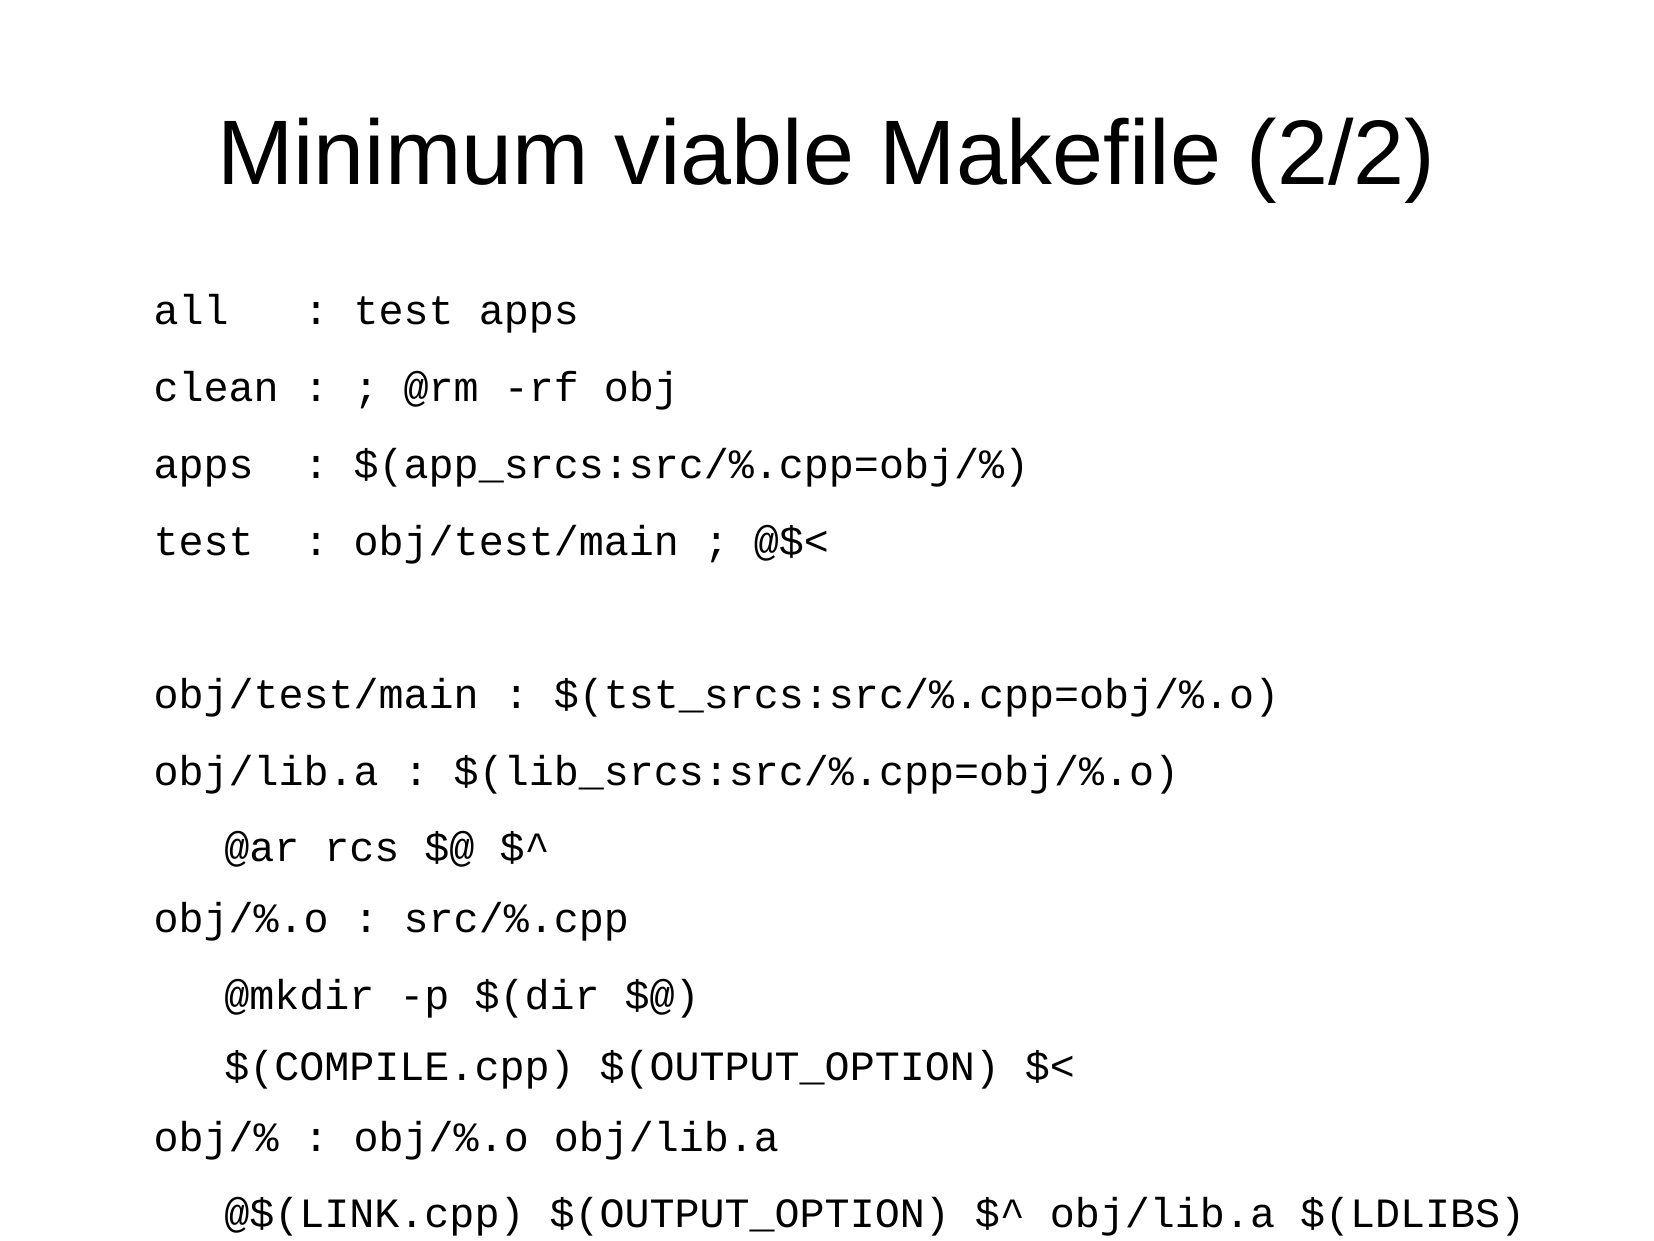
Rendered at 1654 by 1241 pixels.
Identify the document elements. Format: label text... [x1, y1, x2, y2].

title Minimum viable Makefile (2/2) [82, 49, 1571, 257]
list all : test apps clean : ; @rm -rf obj apps : $(app_srcs:src/%.cpp=obj/%) test : obj/test/main ; @$< obj/test/main : $(tst_srcs:src/%.cpp=obj/%.o) obj/lib.a : $(lib_srcs:src/%.cpp=obj/%.o) @ar rcs $@ $^ obj/%.o : src/%.cpp @mkdir -p $(dir $@) $(COMPILE.cpp) $(OUTPUT_OPTION) $< obj/% : obj/%.o obj/lib.a @$(LINK.cpp) $(OUTPUT_OPTION) $^ obj/lib.a $(LDLIBS) [82, 290, 1571, 1209]
